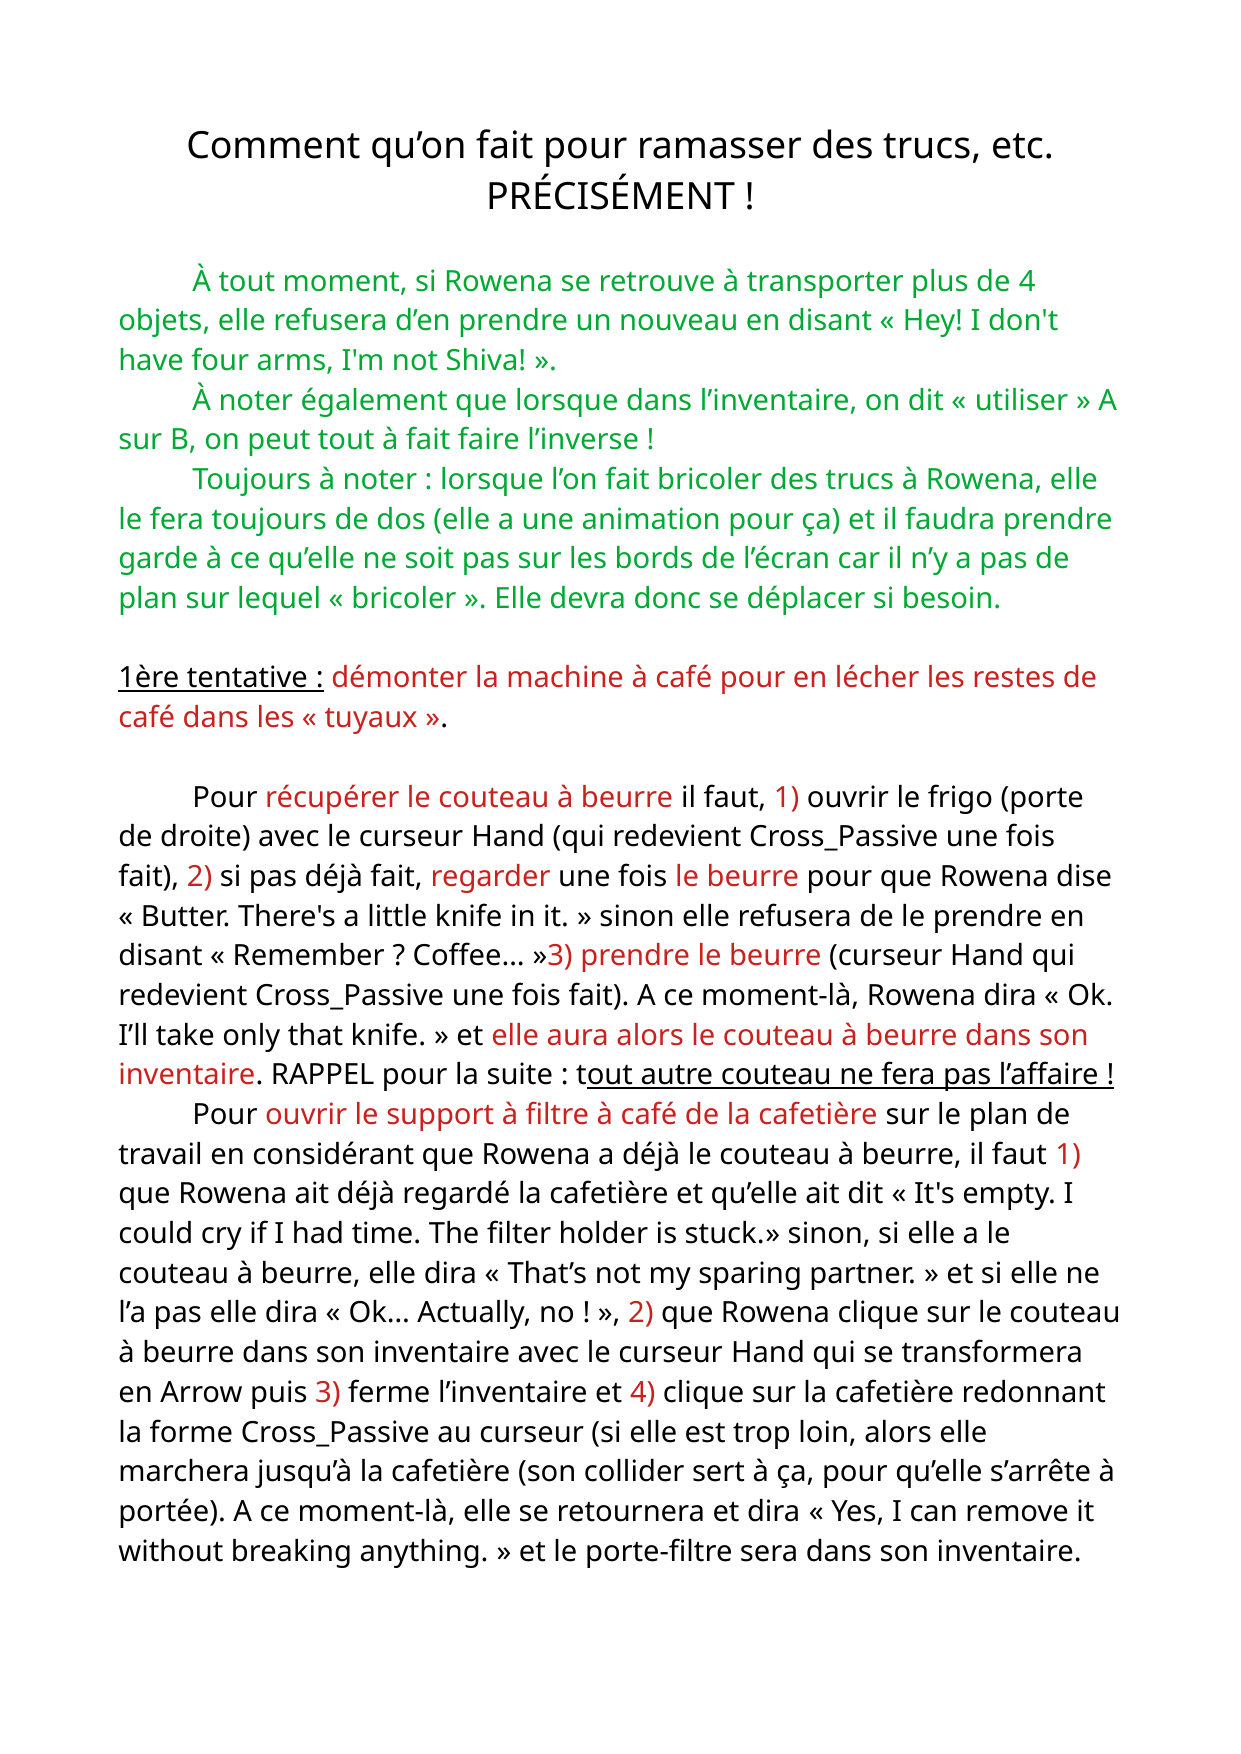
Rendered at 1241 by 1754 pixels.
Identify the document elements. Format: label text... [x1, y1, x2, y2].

text 1ère tentative : démonter la machine à café pour en lécher les restes de café dans les « tuyaux ». [118, 657, 1122, 736]
text Comment qu’on fait pour ramasser des trucs, etc. PRÉCISÉMENT ! [118, 118, 1122, 220]
text Toujours à noter : lorsque l’on fait bricoler des trucs à Rowena, elle le fera toujours de dos (elle a une animation pour ça) et il faudra prendre garde à ce qu’elle ne soit pas sur les bords de l’écran car il n’y a pas de plan sur lequel « bricoler ». Elle devra donc se déplacer si besoin. [118, 458, 1122, 617]
text Pour récupérer le couteau à beurre il faut, 1) ouvrir le frigo (porte de droite) avec le curseur Hand (qui redevient Cross_Passive une fois fait), 2) si pas déjà fait, regarder une fois le beurre pour que Rowena dise « Butter. There's a little knife in it. » sinon elle refusera de le prendre en disant « Remember ? Coffee… »3) prendre le beurre (curseur Hand qui redevient Cross_Passive une fois fait). A ce moment-là, Rowena dira « Ok. I’ll take only that knife. » et elle aura alors le couteau à beurre dans son inventaire. RAPPEL pour la suite : tout autre couteau ne fera pas l’affaire ! [118, 776, 1122, 1093]
text Pour ouvrir le support à filtre à café de la cafetière sur le plan de travail en considérant que Rowena a déjà le couteau à beurre, il faut 1) que Rowena ait déjà regardé la cafetière et qu’elle ait dit « It's empty. I could cry if I had time. The filter holder is stuck.» sinon, si elle a le couteau à beurre, elle dira « That’s not my sparing partner. » et si elle ne l’a pas elle dira « Ok… Actually, no ! », 2) que Rowena clique sur le couteau à beurre dans son inventaire avec le curseur Hand qui se transformera en Arrow puis 3) ferme l’inventaire et 4) clique sur la cafetière redonnant la forme Cross_Passive au curseur (si elle est trop loin, alors elle marchera jusqu’à la cafetière (son collider sert à ça, pour qu’elle s’arrête à portée). A ce moment-là, elle se retournera et dira « Yes, I can remove it without breaking anything. » et le porte-filtre sera dans son inventaire. [118, 1093, 1122, 1569]
text À tout moment, si Rowena se retrouve à transporter plus de 4 objets, elle refusera d’en prendre un nouveau en disant « Hey! I don't have four arms, I'm not Shiva! ». [118, 260, 1122, 379]
text À noter également que lorsque dans l’inventaire, on dit « utiliser » A sur B, on peut tout à fait faire l’inverse ! [118, 379, 1122, 458]
